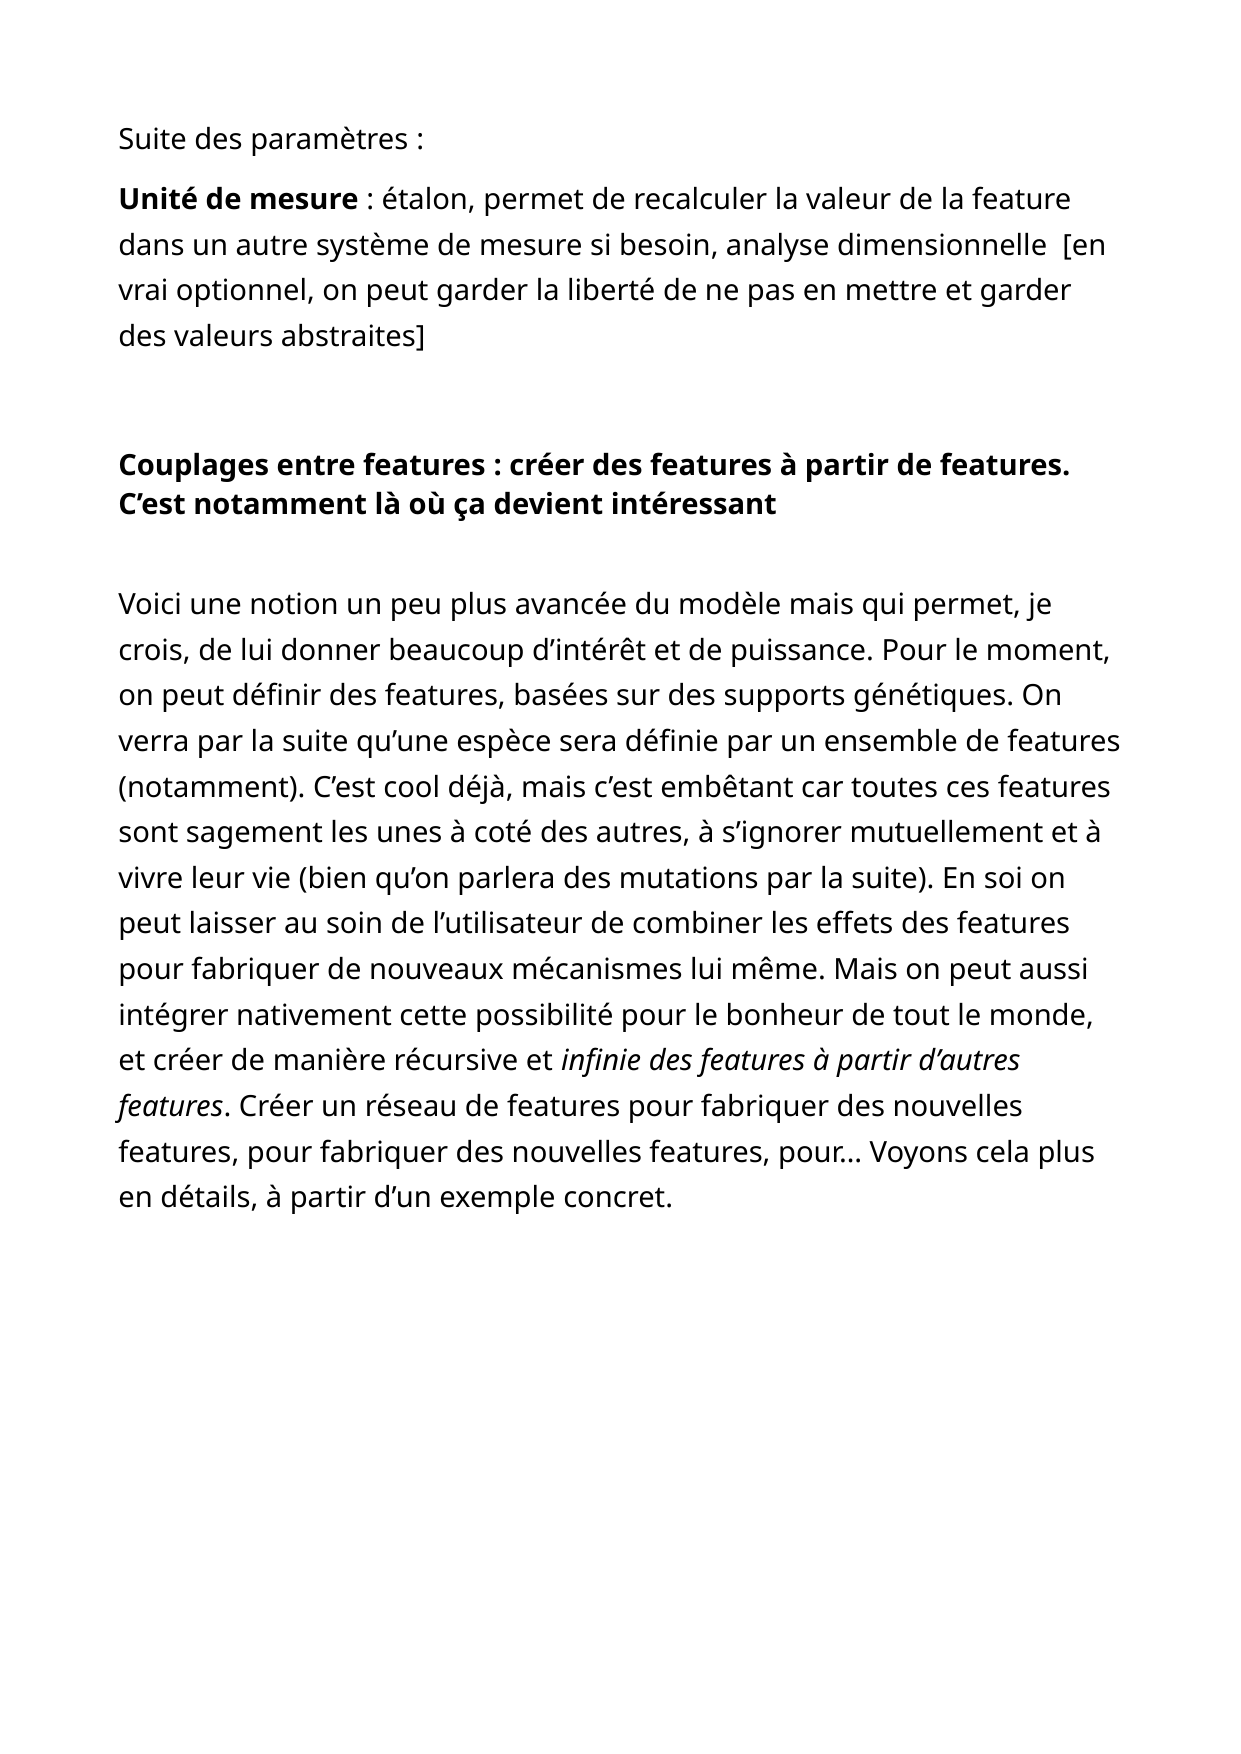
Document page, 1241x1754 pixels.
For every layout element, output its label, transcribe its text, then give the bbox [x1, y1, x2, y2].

text Unité de mesure : étalon, permet de recalculer la valeur de la feature dans un autre système de mesure si besoin, analyse dimensionnelle [en vrai optionnel, on peut garder la liberté de ne pas en mettre et garder des valeurs abstraites] [118, 178, 1122, 355]
text Voici une notion un peu plus avancée du modèle mais qui permet, je crois, de lui donner beaucoup d’intérêt et de puissance. Pour le moment, on peut définir des features, basées sur des supports génétiques. On verra par la suite qu’une espèce sera définie par un ensemble de features (notamment). C’est cool déjà, mais c’est embêtant car toutes ces features sont sagement les unes à coté des autres, à s’ignorer mutuellement et à vivre leur vie (bien qu’on parlera des mutations par la suite). En soi on peut laisser au soin de l’utilisateur de combiner les effets des features pour fabriquer de nouveaux mécanismes lui même. Mais on peut aussi intégrer nativement cette possibilité pour le bonheur de tout le monde, et créer de manière récursive et infinie des features à partir d’autres features. Créer un réseau de features pour fabriquer des nouvelles features, pour fabriquer des nouvelles features, pour… Voyons cela plus en détails, à partir d’un exemple concret. [118, 583, 1122, 1216]
subtitle Couplages entre features : créer des features à partir de features. C’est notamment là où ça devient intéressant [118, 444, 1122, 523]
text Suite des paramètres : [118, 118, 1122, 158]
